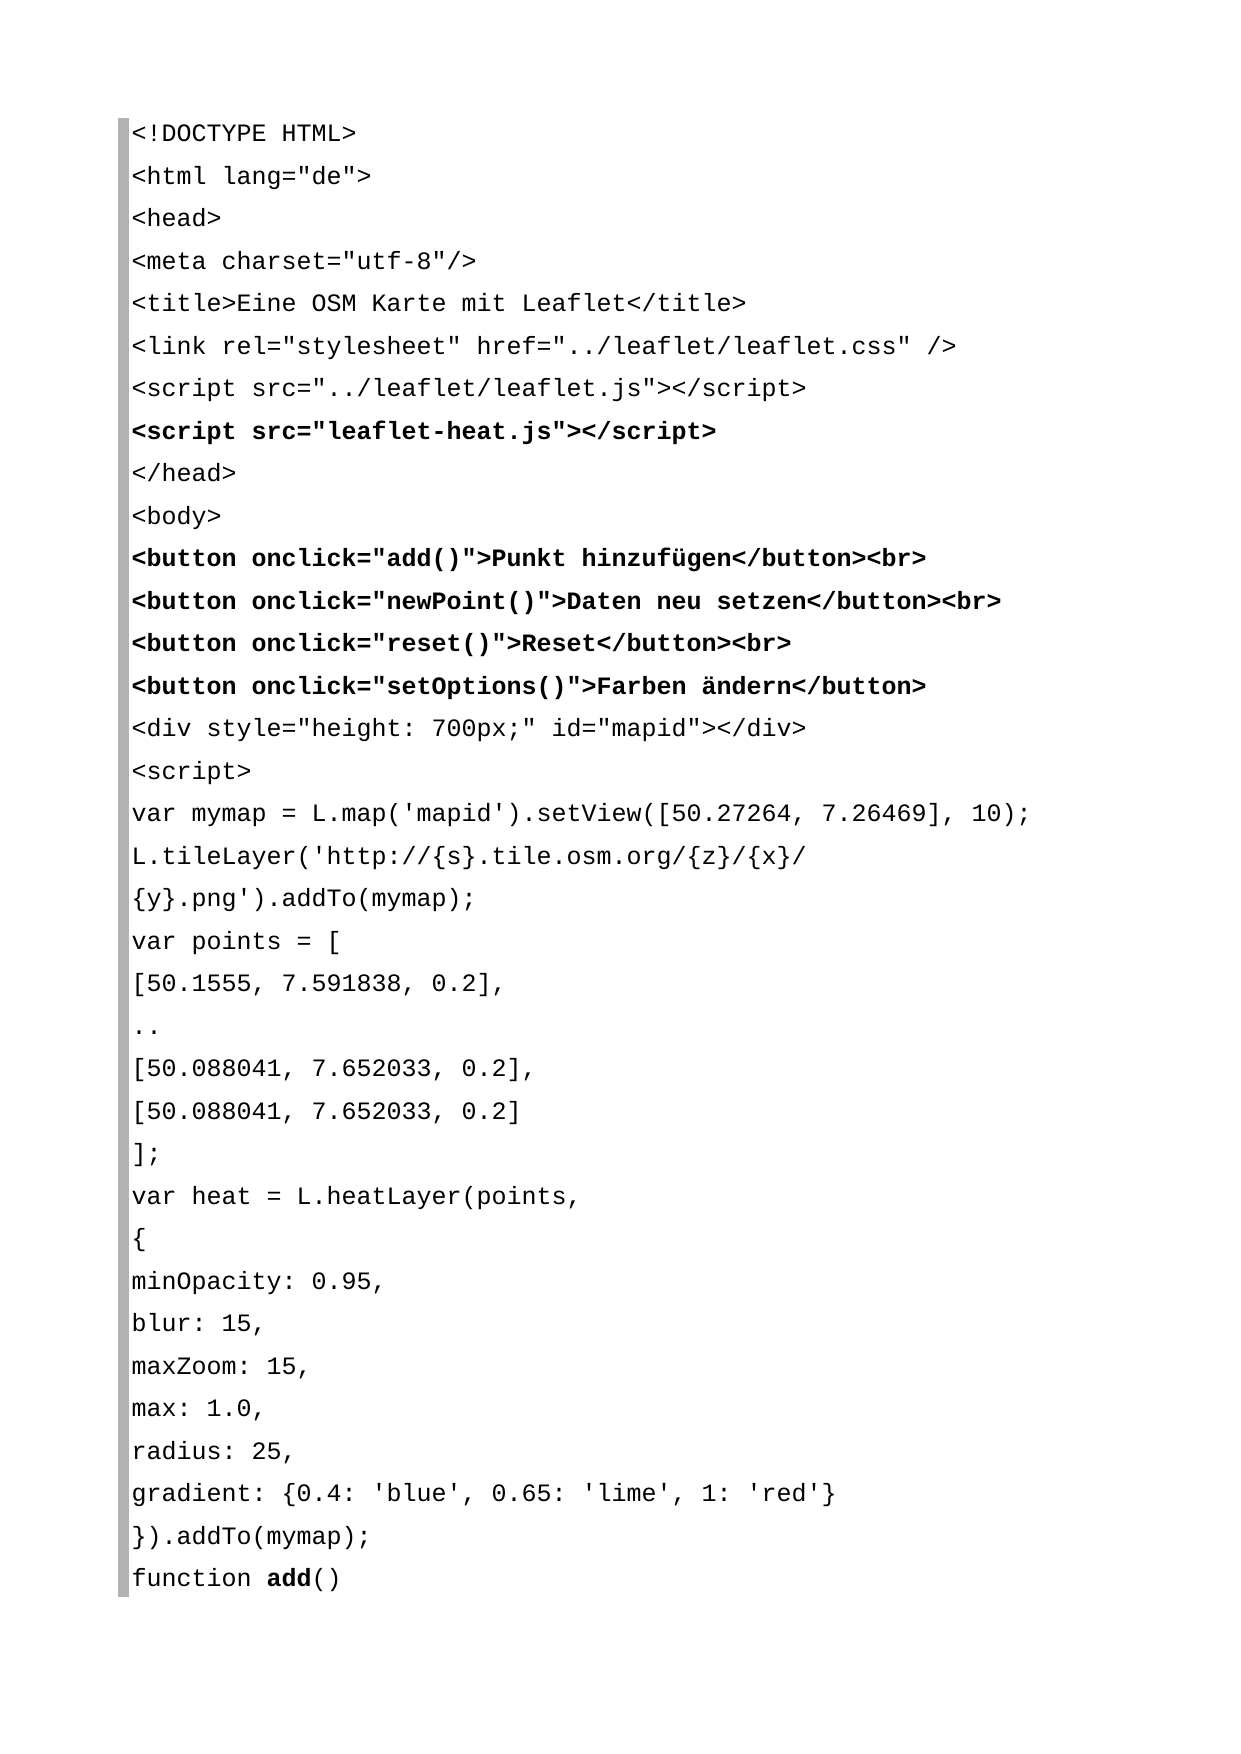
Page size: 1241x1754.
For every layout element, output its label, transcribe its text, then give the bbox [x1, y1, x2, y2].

text blur: 15, [129, 1308, 1122, 1339]
text { [129, 1223, 1122, 1254]
text <div style="height: 700px;" id="mapid"></div> [129, 713, 1122, 744]
text ]; [129, 1138, 1122, 1169]
text var heat = L.heatLayer(points, [129, 1181, 1122, 1212]
text <script> [129, 756, 1122, 787]
text maxZoom: 15, [129, 1351, 1122, 1382]
text [50.088041, 7.652033, 0.2] [129, 1096, 1122, 1127]
text <script src="../leaflet/leaflet.js"></script> [129, 373, 1122, 404]
text <html lang="de"> [129, 161, 1122, 192]
text }).addTo(mymap); [129, 1521, 1122, 1552]
text L.tileLayer('http://{s}.tile.osm.org/{z}/{x}/{y}.png').addTo(mymap); [129, 841, 1122, 914]
text <title>Eine OSM Karte mit Leaflet</title> [129, 288, 1122, 319]
text <!DOCTYPE HTML> [129, 118, 1122, 149]
text var points = [ [129, 926, 1122, 957]
text .. [129, 1011, 1122, 1042]
text <button onclick="newPoint()">Daten neu setzen</button><br> [129, 586, 1122, 617]
text <script src="leaflet-heat.js"></script> [129, 416, 1122, 447]
text <head> [129, 203, 1122, 234]
text <meta charset="utf-8"/> [129, 246, 1122, 277]
text radius: 25, [129, 1436, 1122, 1467]
text <button onclick="reset()">Reset</button><br> [129, 628, 1122, 659]
text <button onclick="setOptions()">Farben ändern</button> [129, 671, 1122, 702]
text minOpacity: 0.95, [129, 1266, 1122, 1297]
text </head> [129, 458, 1122, 489]
text max: 1.0, [129, 1393, 1122, 1424]
text [50.088041, 7.652033, 0.2], [129, 1053, 1122, 1084]
text <body> [129, 501, 1122, 532]
text [50.1555, 7.591838, 0.2], [129, 968, 1122, 999]
text function add() [129, 1563, 1122, 1597]
text <link rel="stylesheet" href="../leaflet/leaflet.css" /> [129, 331, 1122, 362]
text gradient: {0.4: 'blue', 0.65: 'lime', 1: 'red'} [129, 1478, 1122, 1509]
text <button onclick="add()">Punkt hinzufügen</button><br> [129, 543, 1122, 574]
text var mymap = L.map('mapid').setView([50.27264, 7.26469], 10); [129, 798, 1122, 829]
